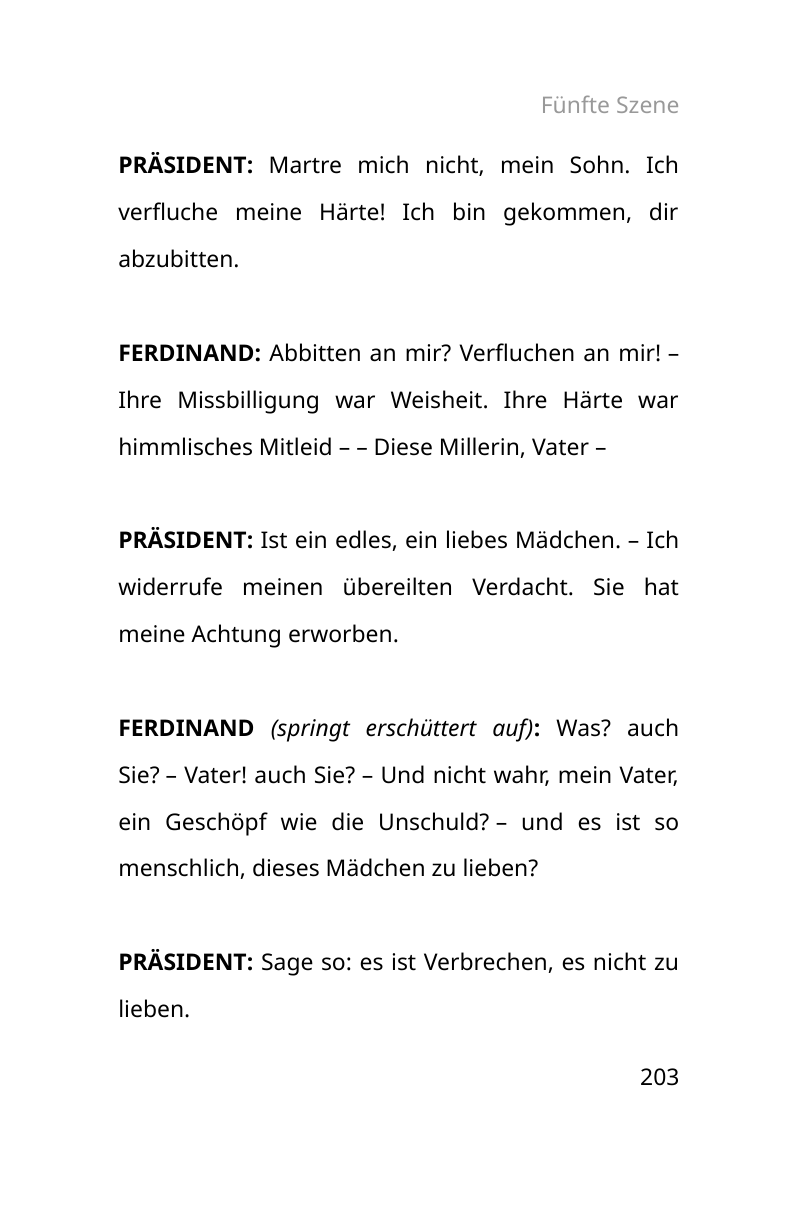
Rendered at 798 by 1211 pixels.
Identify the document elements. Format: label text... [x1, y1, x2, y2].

text PRÄSIDENT: Martre mich nicht, mein Sohn. Ich verfluche meine Härte! Ich bin gekommen, dir abzubitten. [118, 149, 679, 274]
text FERDINAND (springt erschüttert auf): Was? auch Sie? – Vater! auch Sie? – Und nicht wahr, mein Vater, ein Geschöpf wie die Unschuld? – und es ist so menschlich, dieses Mädchen zu lieben? [118, 677, 679, 884]
text PRÄSIDENT: Sage so: es ist Verbrechen, es nicht zu lieben. [118, 911, 679, 1024]
text PRÄSIDENT: Ist ein edles, ein liebes Mädchen. – Ich widerrufe meinen übereilten Verdacht. Sie hat meine Achtung erworben. [118, 489, 679, 649]
text FERDINAND: Abbitten an mir? Verfluchen an mir! – Ihre Missbilligung war Weisheit. Ihre Härte war himmlisches Mitleid – – Diese Millerin, Vater – [118, 302, 679, 462]
